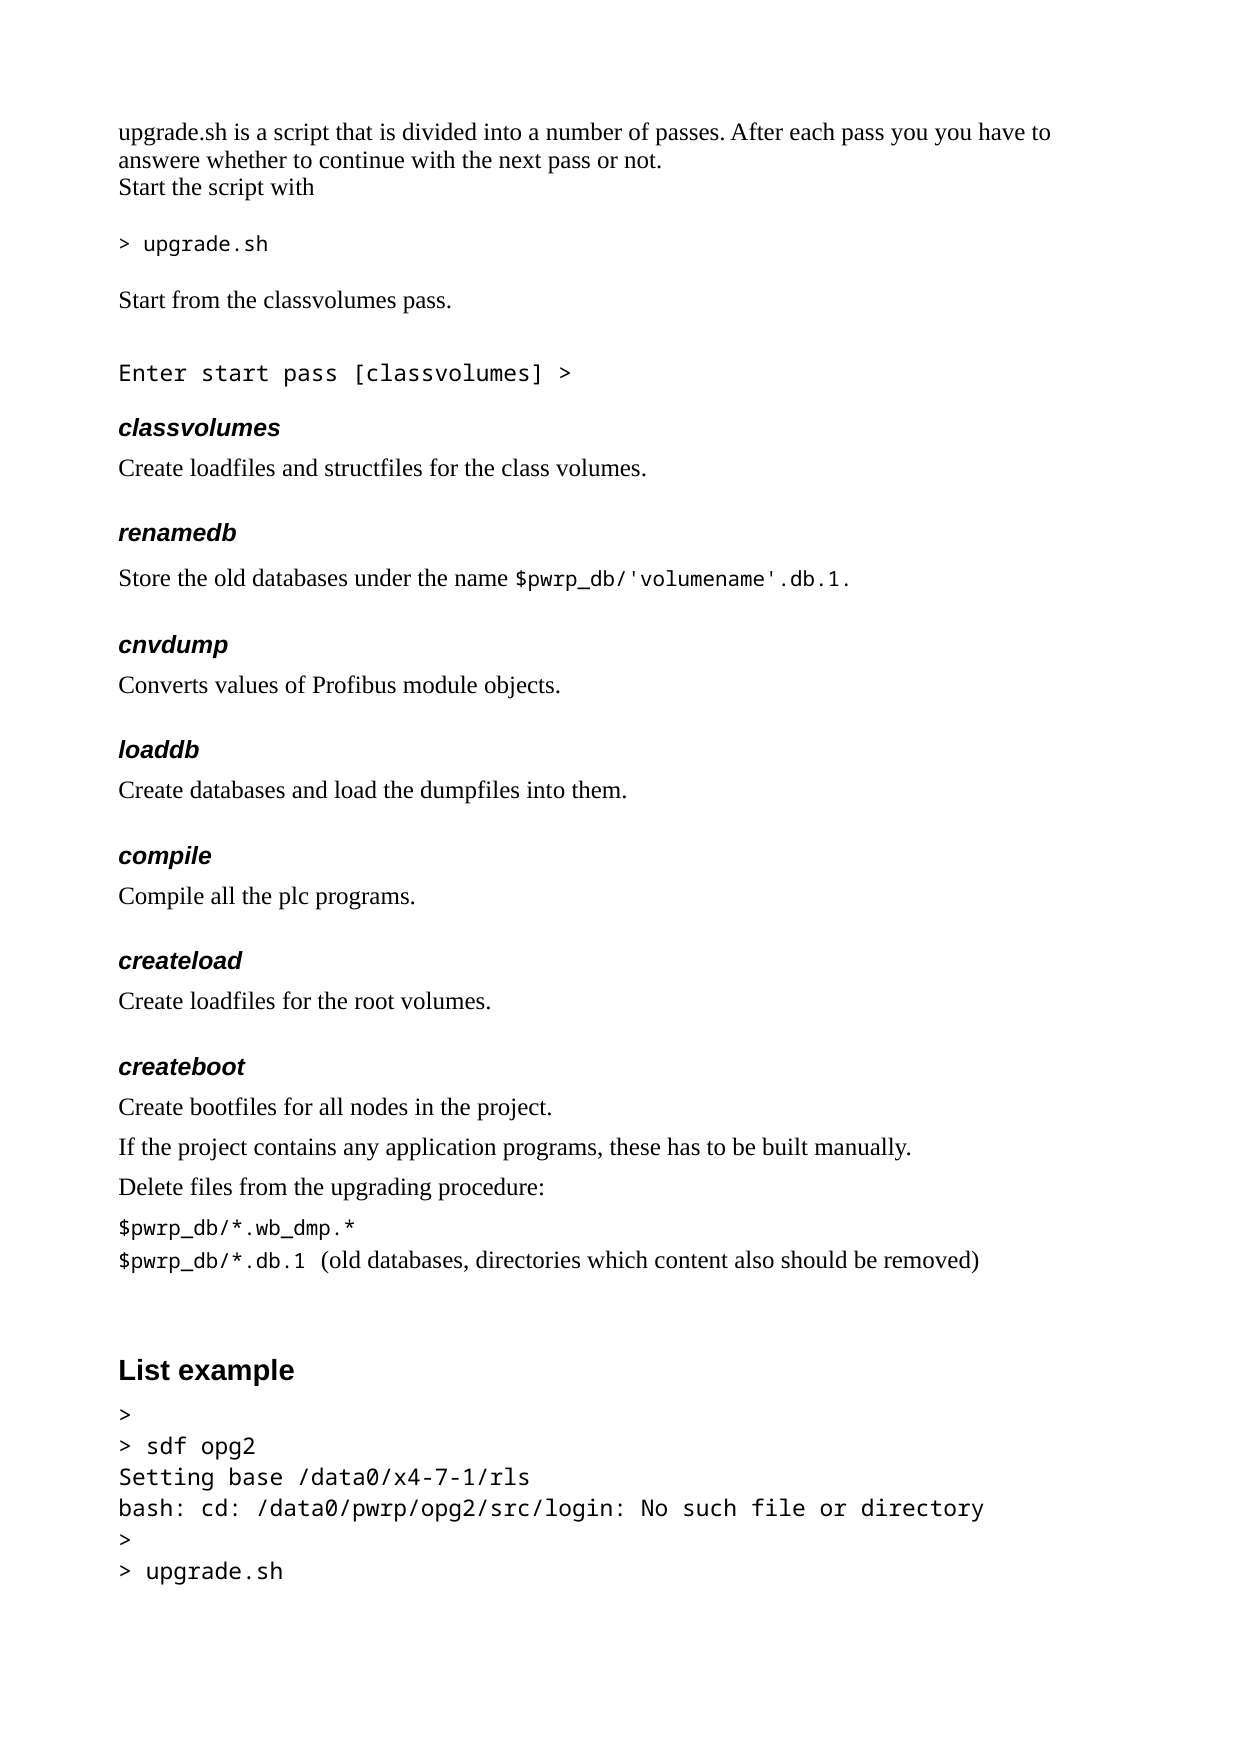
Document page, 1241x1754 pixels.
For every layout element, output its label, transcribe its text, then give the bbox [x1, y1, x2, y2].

text Converts values of Profibus module objects. [118, 671, 1122, 699]
text Start the script with [118, 173, 1122, 201]
text Create databases and load the dumpfiles into them. [118, 776, 1122, 804]
text upgrade.sh is a script that is divided into a number of passes. After each pass you you have to answere whether to continue with the next pass or not. [118, 118, 1122, 173]
text > [118, 1398, 1122, 1430]
text Setting base /data0/x4-7-1/rls [118, 1461, 1122, 1492]
subtitle compile [118, 842, 1122, 869]
subtitle classvolumes [118, 413, 1122, 441]
text Store the old databases under the name $pwrp_db/'volumename'.db.1. [118, 559, 1122, 593]
text bash: cd: /data0/pwrp/opg2/src/login: No such file or directory [118, 1492, 1122, 1523]
text Compile all the plc programs. [118, 882, 1122, 909]
text Enter start pass [classvolumes] > [118, 357, 1122, 388]
subtitle createboot [118, 1052, 1122, 1080]
text > [118, 1523, 1122, 1555]
text If the project contains any application programs, these has to be built manually. [118, 1133, 1122, 1161]
subtitle cnvdump [118, 631, 1122, 658]
text > upgrade.sh [118, 1555, 1122, 1586]
text Start from the classvolumes pass. [118, 286, 1122, 313]
text Create loadfiles for the root volumes. [118, 987, 1122, 1015]
text Delete files from the upgrading procedure: [118, 1173, 1122, 1201]
text $pwrp_db/*.db.1 (old databases, directories which content also should be removed) [118, 1242, 1122, 1276]
text Create loadfiles and structfiles for the class volumes. [118, 454, 1122, 481]
text $pwrp_db/*.wb_dmp.* [118, 1213, 1122, 1242]
subtitle List example [118, 1353, 1122, 1386]
subtitle loaddb [118, 736, 1122, 764]
subtitle renamedb [118, 519, 1122, 547]
subtitle createload [118, 947, 1122, 975]
text Create bootfiles for all nodes in the project. [118, 1093, 1122, 1120]
text > upgrade.sh [118, 229, 1122, 257]
text > sdf opg2 [118, 1430, 1122, 1461]
